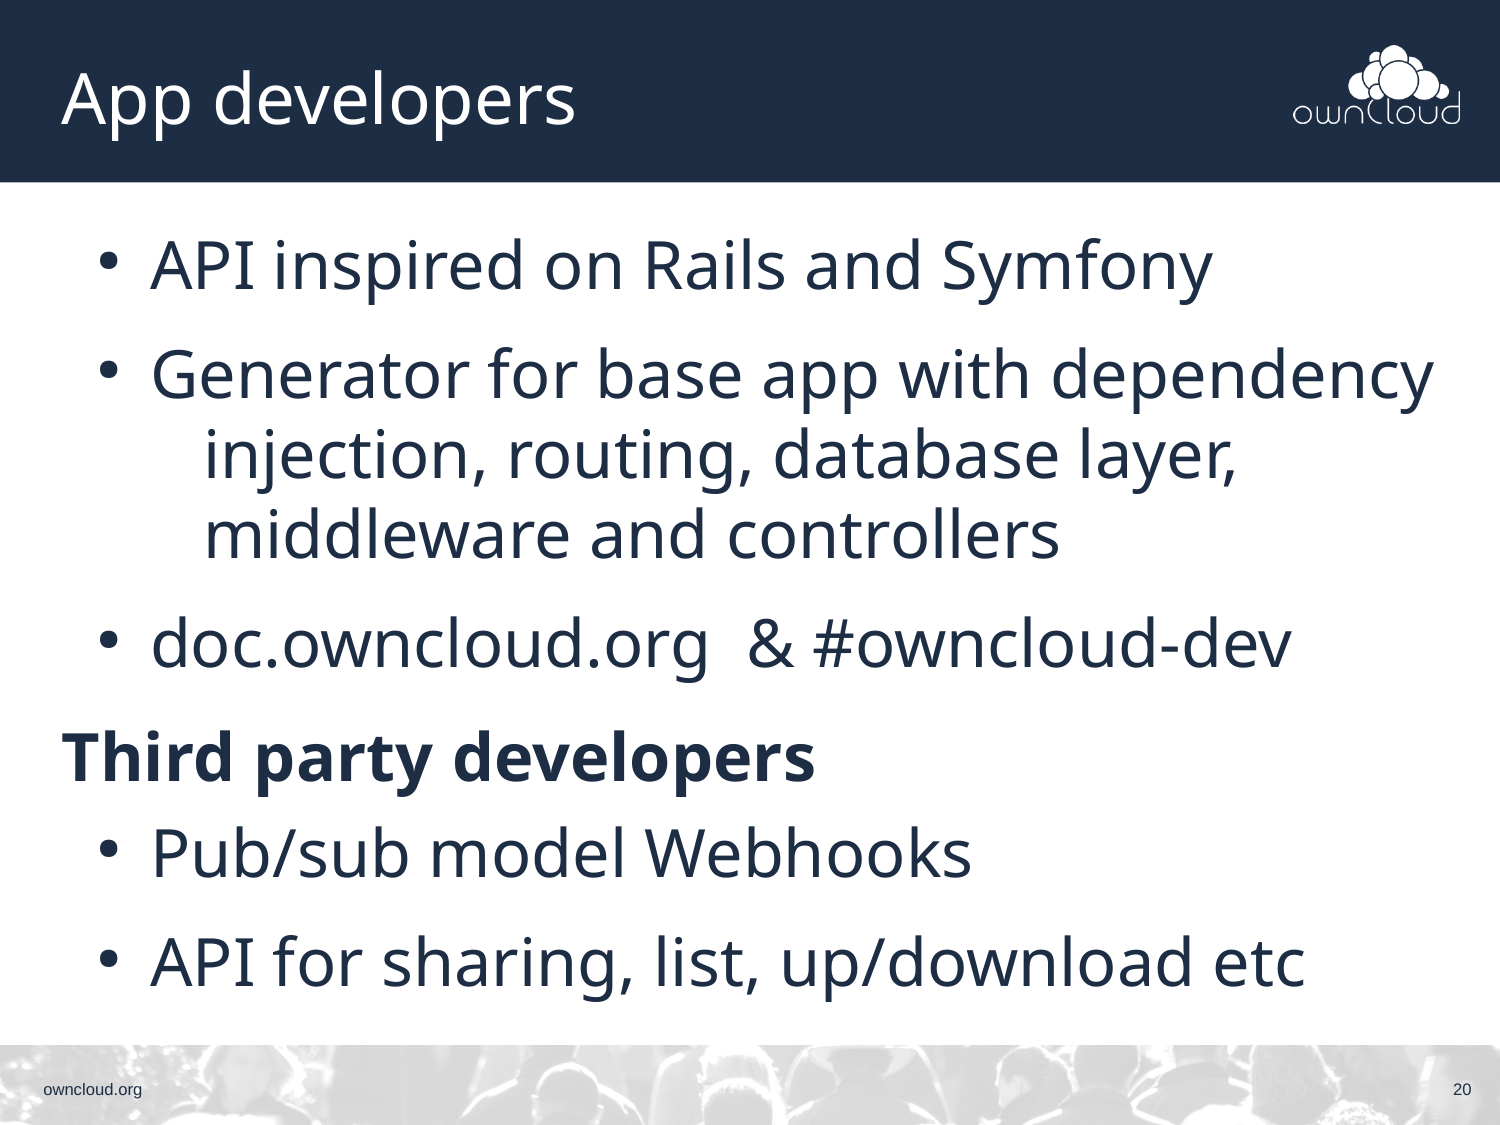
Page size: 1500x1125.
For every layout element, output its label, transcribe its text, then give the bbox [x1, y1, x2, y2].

title App developers [46, 5, 1258, 187]
picture [0, 1045, 1500, 1125]
list API inspired on Rails and Symfony Generator for base app with dependency injection, routing, database layer, middleware and controllers doc.owncloud.org & #owncloud-dev Third party developers Pub/sub model Webhooks API for sharing, list, up/download etc [46, 214, 1465, 1026]
picture [1293, 45, 1460, 124]
